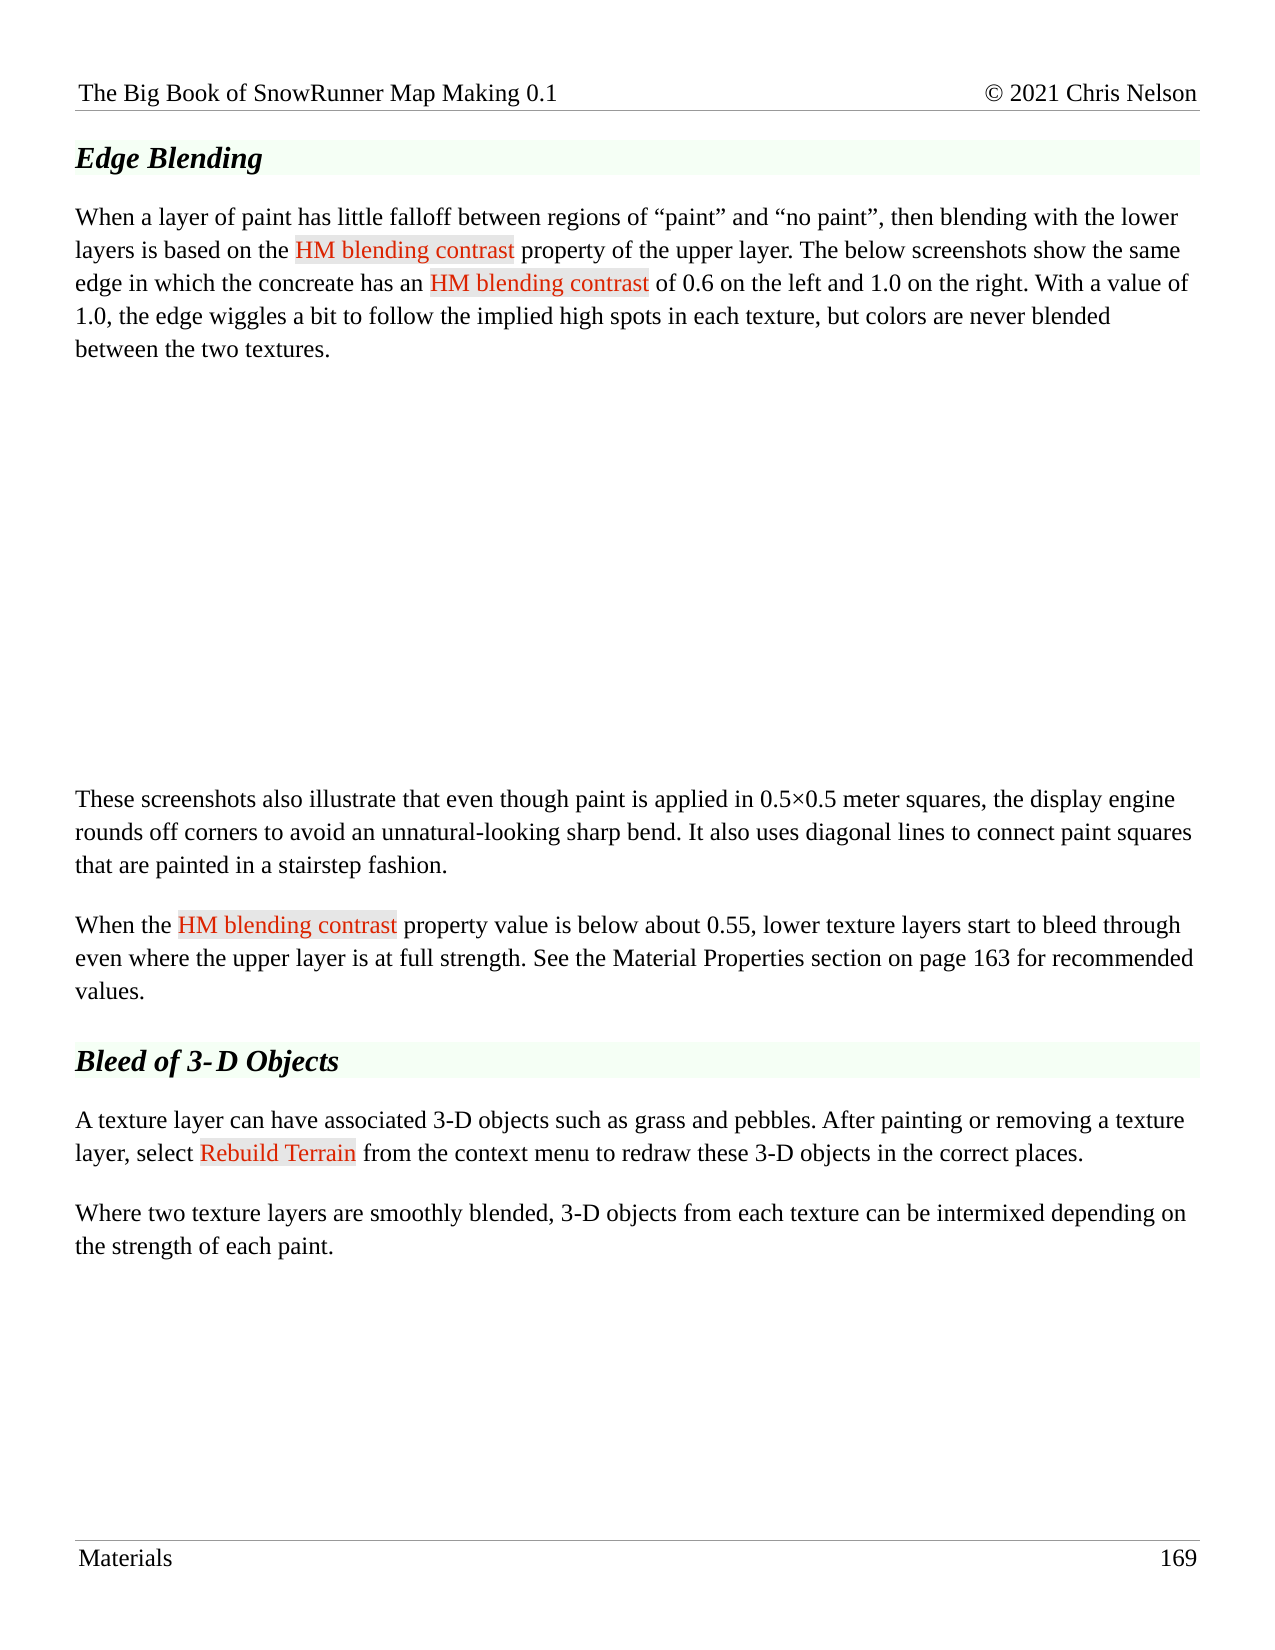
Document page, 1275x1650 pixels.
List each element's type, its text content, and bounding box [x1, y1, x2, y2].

text A texture layer can have associated 3‑D objects such as grass and pebbles. After painting or removing a texture layer, select Rebuild Terrain from the context menu to redraw these 3‑D objects in the correct places. [75, 1105, 1200, 1166]
text When a layer of paint has little falloff between regions of “paint” and “no paint”, then blending with the lower layers is based on the HM blending contrast property of the upper layer. The below screenshots show the same edge in which the concreate has an HM blending contrast of 0.6 on the left and 1.0 on the right. With a value of 1.0, the edge wiggles a bit to follow the implied high spots in each texture, but colors are never blended between the two textures. [75, 202, 1200, 363]
text Where two texture layers are smoothly blended, 3‑D objects from each texture can be intermixed depending on the strength of each paint. [75, 1198, 1200, 1259]
subtitle Edge Blending [75, 140, 1200, 175]
text When the HM blending contrast property value is below about 0.55, lower texture layers start to bleed through even where the upper layer is at full strength. See the Material Properties section on page 163 for recommended values. [75, 910, 1200, 1005]
text These screenshots also illustrate that even though paint is applied in 0.5×0.5 meter squares, the display engine rounds off corners to avoid an unnatural-looking sharp bend. It also uses diagonal lines to connect paint squares that are painted in a stairstep fashion. [75, 784, 1200, 879]
subtitle Bleed of 3‑D Objects [75, 1042, 1200, 1078]
